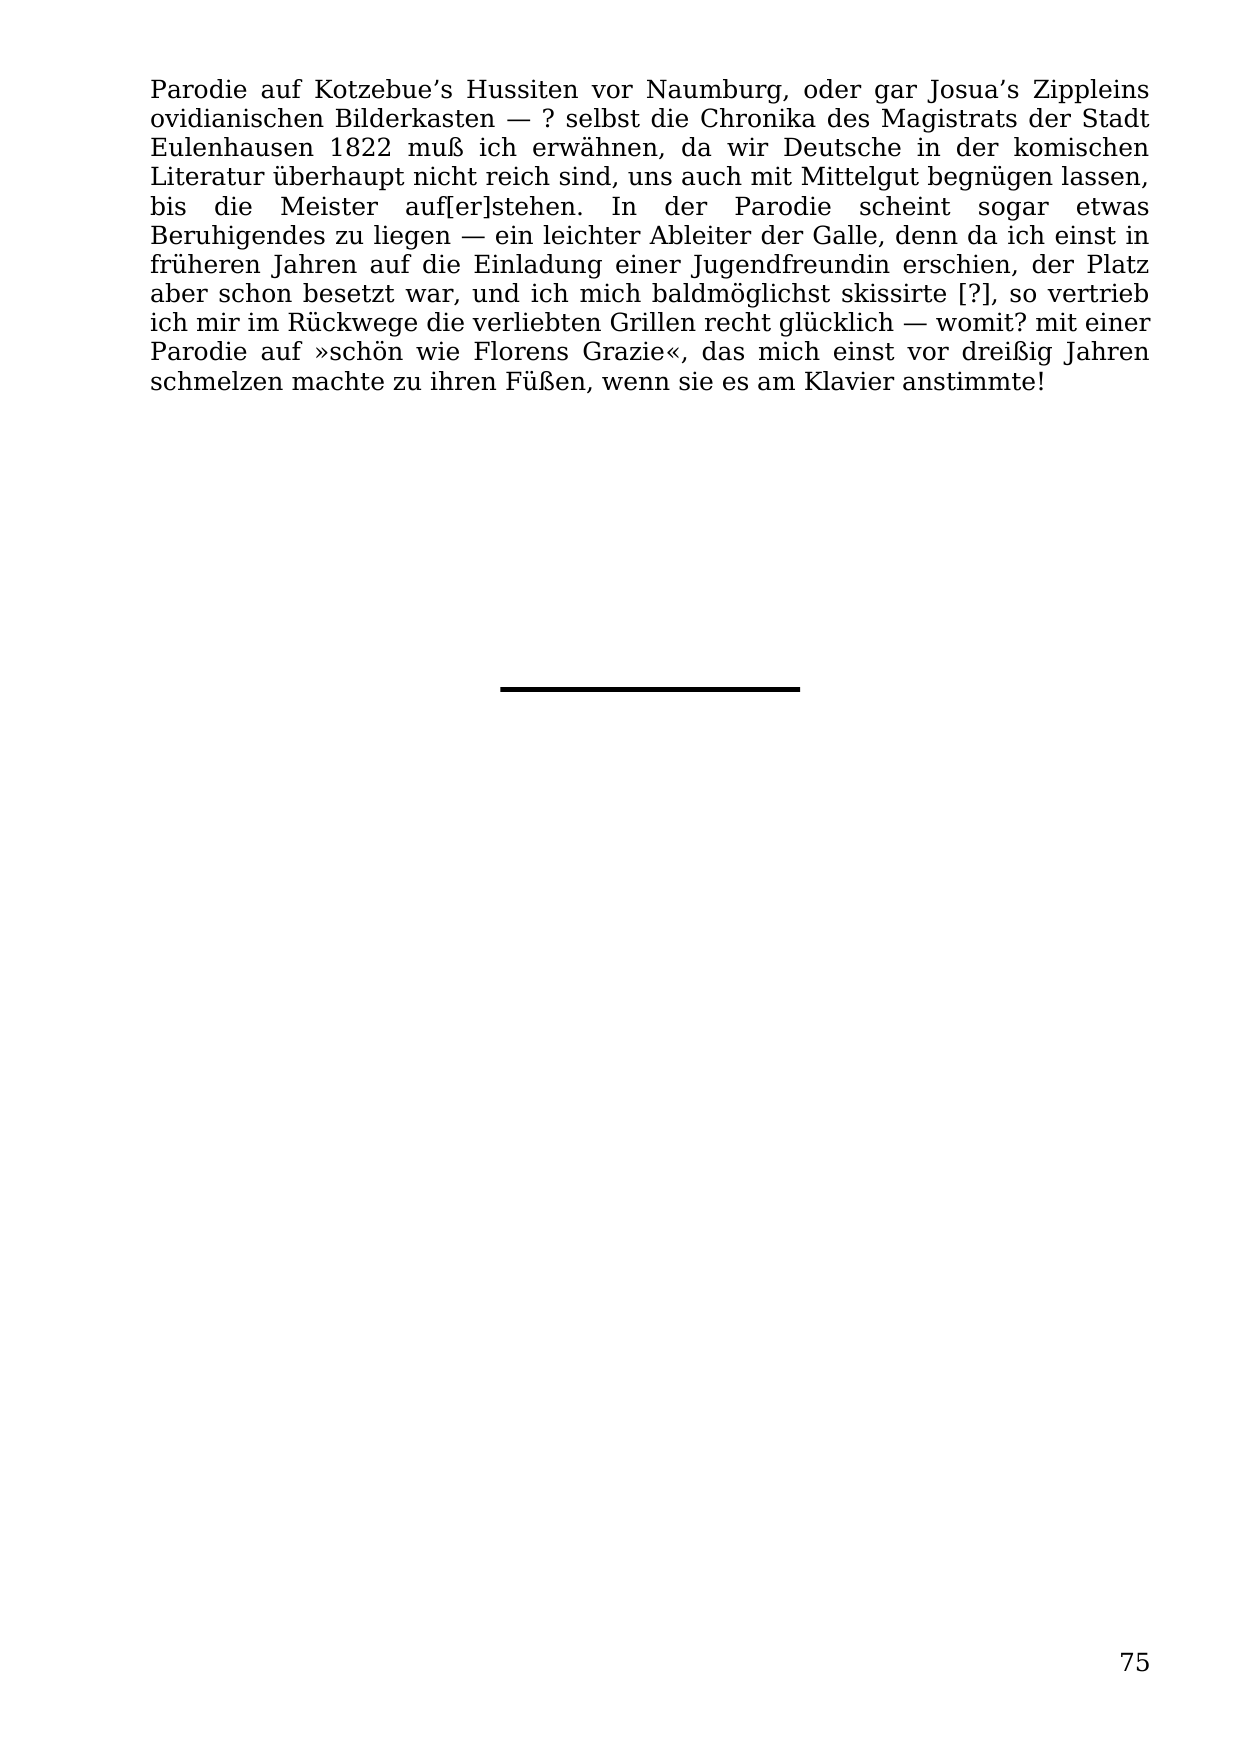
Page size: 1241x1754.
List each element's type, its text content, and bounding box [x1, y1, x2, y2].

text Parodie auf Kotzebue’s Hussiten vor Naumburg, oder gar Josua’s Zippleins ovidianischen Bilderkasten — ? selbst die Chronika des Magistrats der Stadt Eulenhausen 1822 muß ich erwähnen, da wir Deutsche in der komischen Literatur überhaupt nicht reich sind, uns auch mit Mittelgut begnügen lassen, bis die Meister auf[er]stehen. In der Parodie scheint sogar etwas Beruhigendes zu liegen — ein leichter Ableiter der Galle, denn da ich einst in früheren Jahren auf die Einladung einer Jugendfreundin erschien, der Platz aber schon besetzt war, und ich mich baldmöglichst skissirte [?], so vertrieb ich mir im Rückwege die verliebten Grillen recht glücklich — womit? mit einer Parodie auf »schön wie Florens Grazie«, das mich einst vor dreißig Jahren schmelzen machte zu ihren Füßen, wenn sie es am Klavier anstimmte! [150, 75, 1151, 396]
picture [500, 687, 801, 692]
